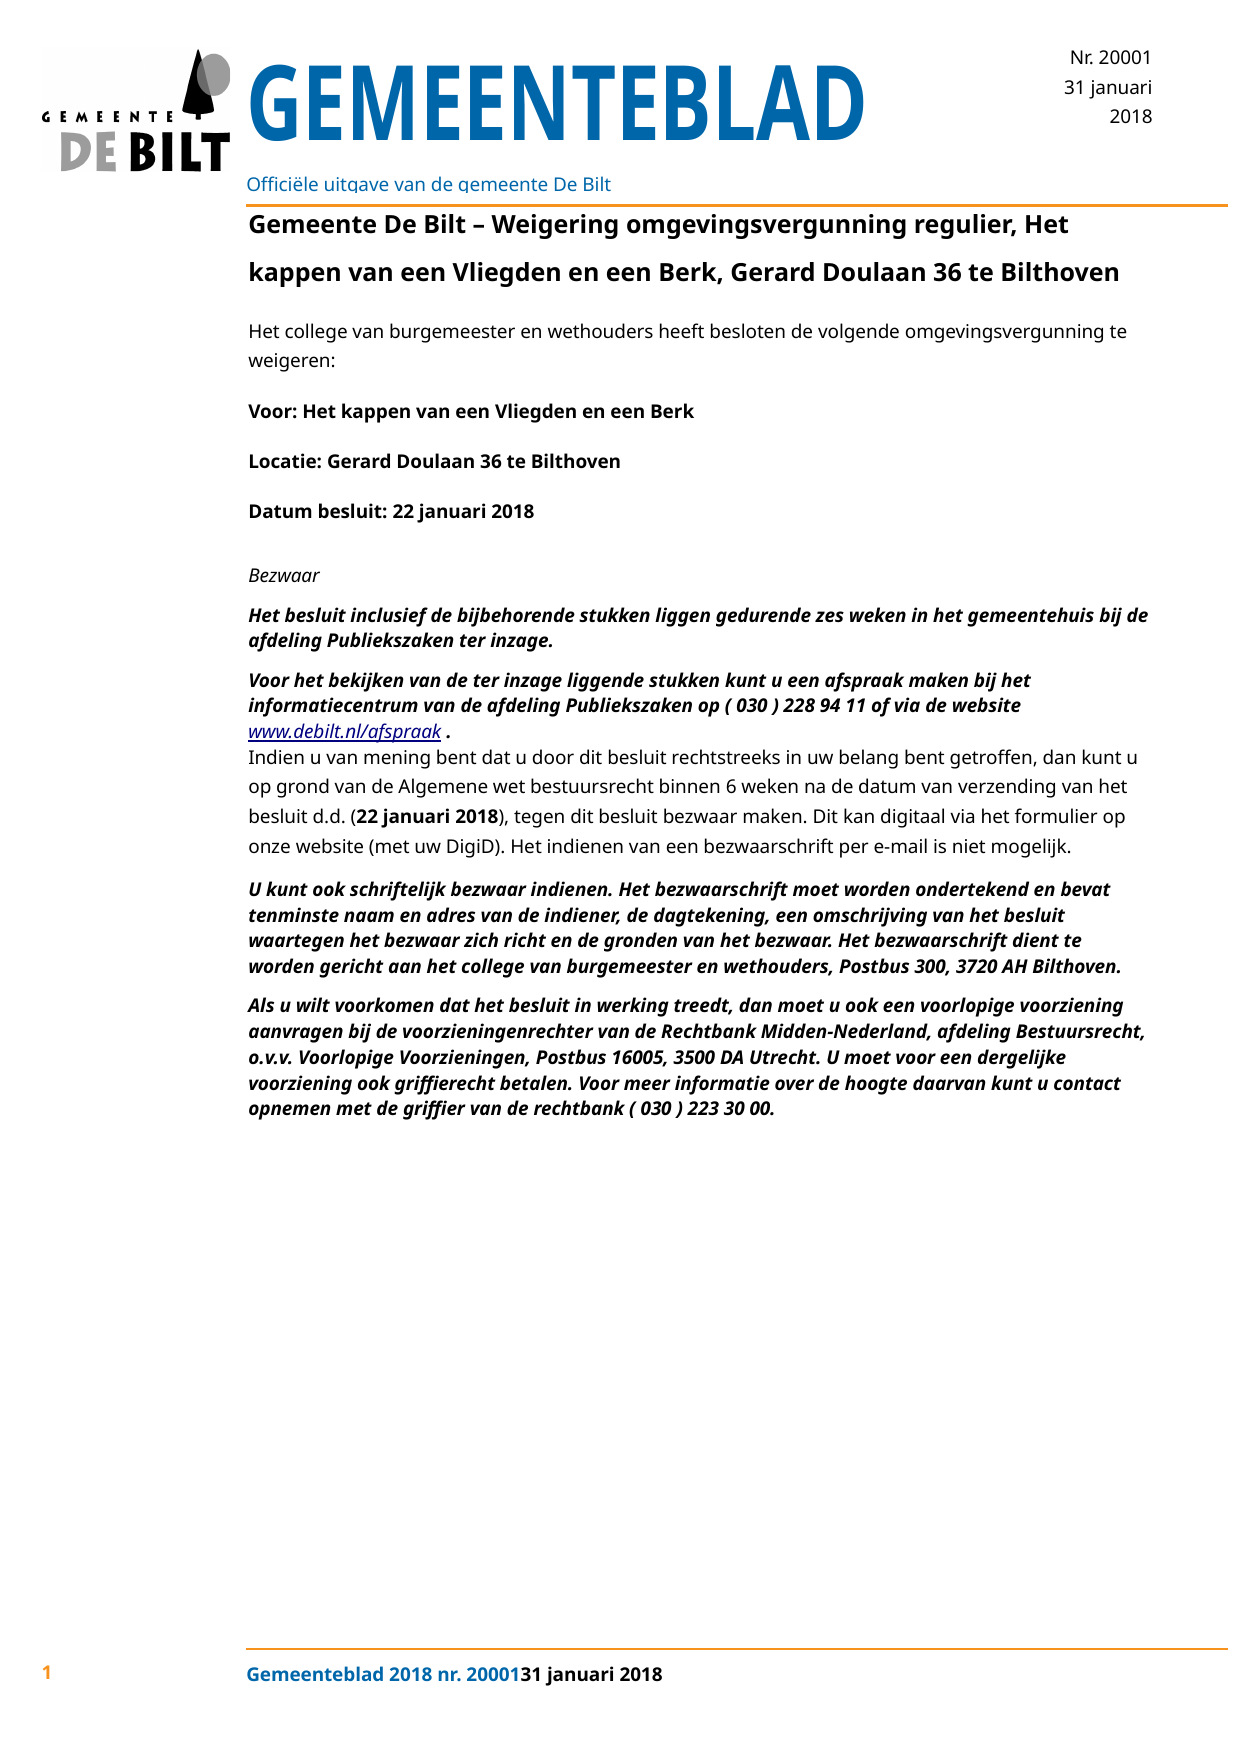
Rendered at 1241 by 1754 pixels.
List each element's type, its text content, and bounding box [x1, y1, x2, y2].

picture [41, 47, 231, 172]
text Voor het bekijken van de ter inzage liggende stukken kunt u een afspraak maken bij het informatiecentrum van de afdeling Publiekszaken op ( 030 ) 228 94 11 of via de website www.debilt.nl/afspraak . [248, 667, 1152, 744]
text Voor: Het kappen van een Vliegden en een Berk [248, 398, 1152, 424]
text Bezwaar [248, 563, 1152, 588]
text Gemeente De Bilt – Weigering omgevingsvergunning regulier, Het kappen van een Vliegden en een Berk, Gerard Doulaan 36 te Bilthoven [248, 207, 1152, 288]
text Als u wilt voorkomen dat het besluit in werking treedt, dan moet u ook een voorlopige voorziening aanvragen bij de voorzieningenrechter van de Rechtbank Midden-Nederland, afdeling Bestuursrecht, o.v.v. Voorlopige Voorzieningen, Postbus 16005, 3500 DA Utrecht. U moet voor een dergelijke voorziening ook griffierecht betalen. Voor meer informatie over de hoogte daarvan kunt u contact opnemen met de griffier van de rechtbank ( 030 ) 223 30 00. [248, 992, 1152, 1121]
text Locatie: Gerard Doulaan 36 te Bilthoven [248, 448, 1152, 474]
text Het besluit inclusief de bijbehorende stukken liggen gedurende zes weken in het gemeentehuis bij de afdeling Publiekszaken ter inzage. [248, 602, 1152, 653]
text Datum besluit: 22 januari 2018 [248, 499, 1152, 524]
text U kunt ook schriftelijk bezwaar indienen. Het bezwaarschrift moet worden ondertekend en bevat tenminste naam en adres van de indiener, de dagtekening, een omschrijving van het besluit waartegen het bezwaar zich richt en de gronden van het bezwaar. Het bezwaarschrift dient te worden gericht aan het college van burgemeester en wethouders, Postbus 300, 3720 AH Bilthoven. [248, 876, 1152, 979]
text Het college van burgemeester en wethouders heeft besloten de volgende omgevingsvergunning te weigeren: [248, 318, 1152, 373]
text Indien u van mening bent dat u door dit besluit rechtstreeks in uw belang bent getroffen, dan kunt u op grond van de Algemene wet bestuursrecht binnen 6 weken na de datum van verzending van het besluit d.d. (22 januari 2018), tegen dit besluit bezwaar maken. Dit kan digitaal via het formulier op onze website (met uw DigiD). Het indienen van een bezwaarschrift per e-mail is niet mogelijk. [248, 744, 1152, 859]
